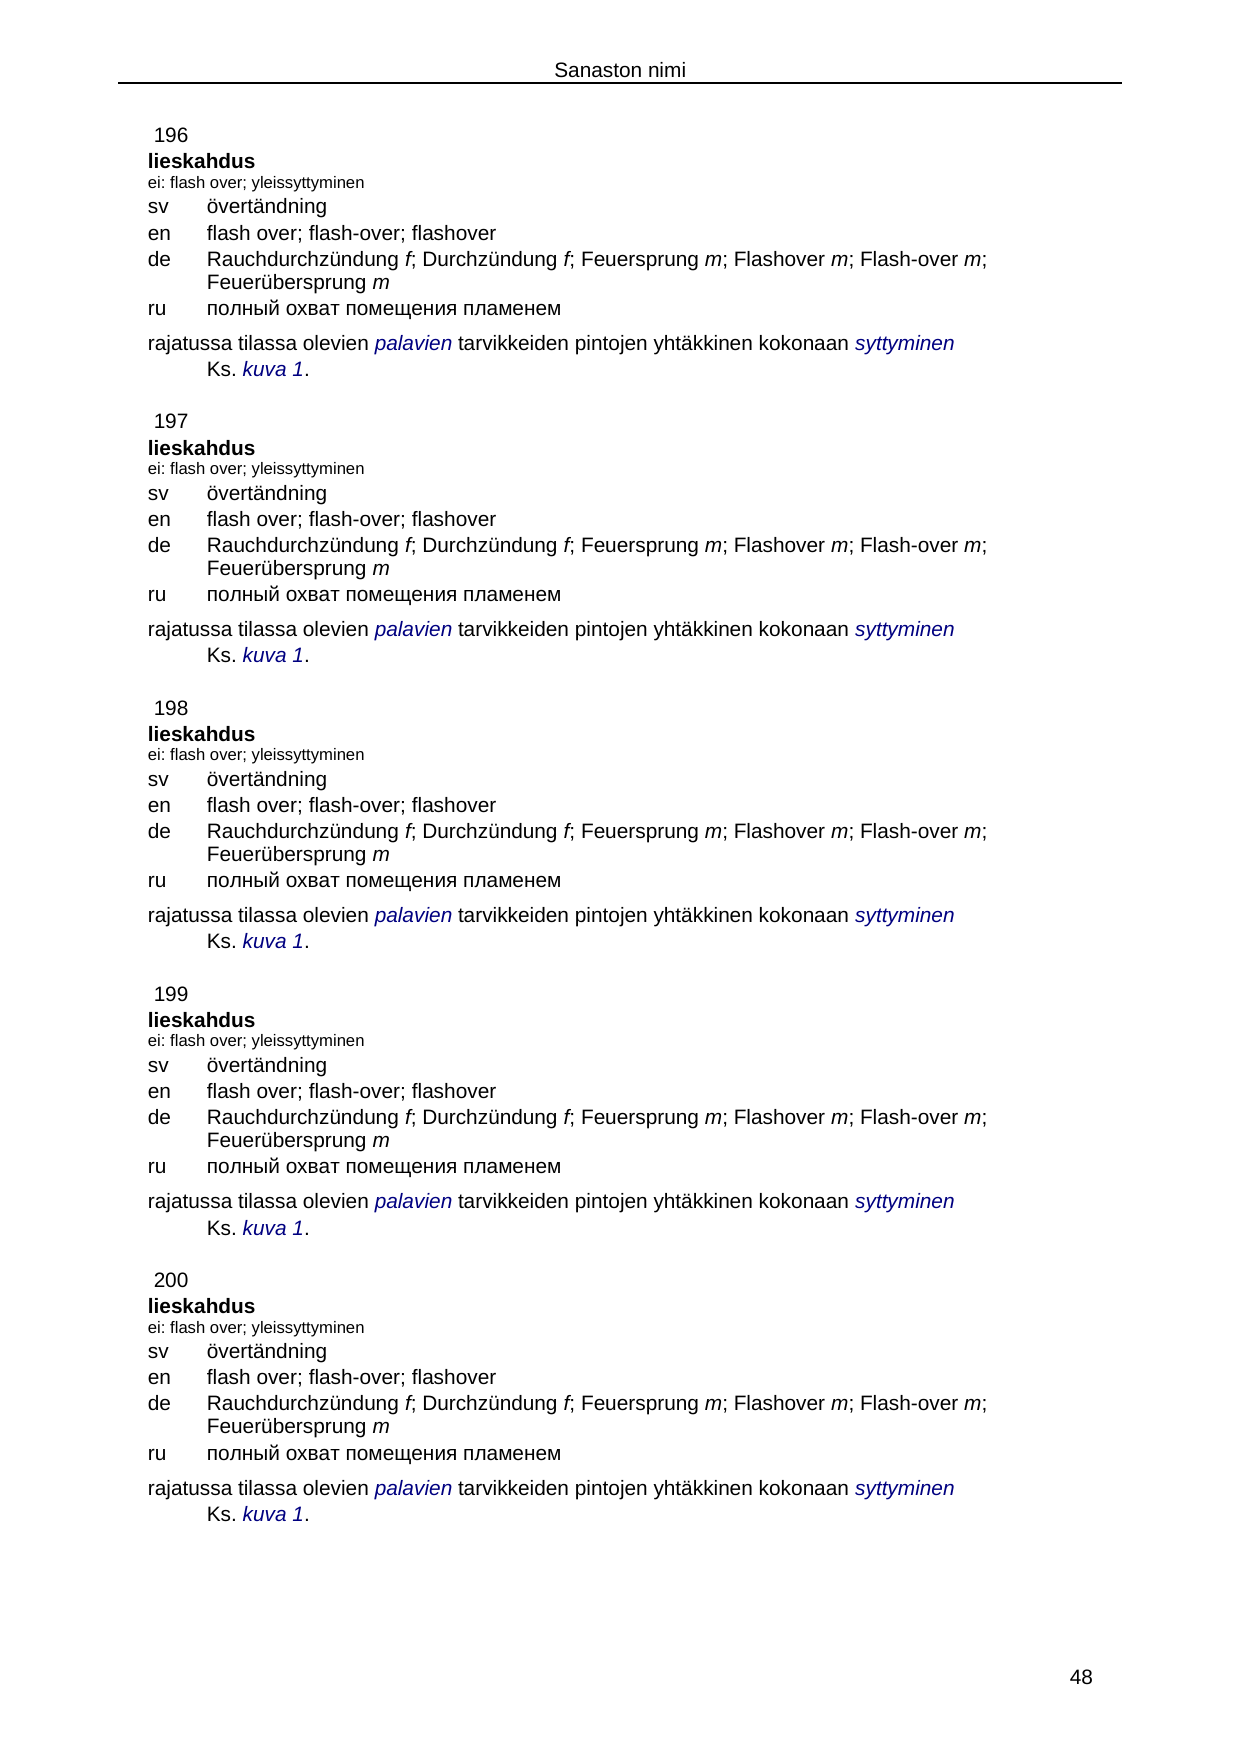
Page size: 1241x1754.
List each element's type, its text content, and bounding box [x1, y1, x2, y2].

table_header 199 lieskahdus ei: flash over; yleissyttyminen sv övertändning en flash over; flash-over; flashover de Rauchdurchzündung f; Durchzündung f; Feuersprung m; Flashover m; Flash-over m; Feuerübersprung m ru полный охват помещения пламенем rajatussa tilassa olevien palavien tarvikkeiden pintojen yhtäkkinen kokonaan syttyminen Ks. kuva 1. [118, 976, 1122, 1239]
table_header 197 lieskahdus ei: flash over; yleissyttyminen sv övertändning en flash over; flash-over; flashover de Rauchdurchzündung f; Durchzündung f; Feuersprung m; Flashover m; Flash-over m; Feuerübersprung m ru полный охват помещения пламенем rajatussa tilassa olevien palavien tarvikkeiden pintojen yhtäkkinen kokonaan syttyminen Ks. kuva 1. [118, 404, 1122, 667]
table_header 196 lieskahdus ei: flash over; yleissyttyminen sv övertändning en flash over; flash-over; flashover de Rauchdurchzündung f; Durchzündung f; Feuersprung m; Flashover m; Flash-over m; Feuerübersprung m ru полный охват помещения пламенем rajatussa tilassa olevien palavien tarvikkeiden pintojen yhtäkkinen kokonaan syttyminen Ks. kuva 1. [118, 118, 1122, 381]
table_header 198 lieskahdus ei: flash over; yleissyttyminen sv övertändning en flash over; flash-over; flashover de Rauchdurchzündung f; Durchzündung f; Feuersprung m; Flashover m; Flash-over m; Feuerübersprung m ru полный охват помещения пламенем rajatussa tilassa olevien palavien tarvikkeiden pintojen yhtäkkinen kokonaan syttyminen Ks. kuva 1. [118, 690, 1122, 953]
table_header 200 lieskahdus ei: flash over; yleissyttyminen sv övertändning en flash over; flash-over; flashover de Rauchdurchzündung f; Durchzündung f; Feuersprung m; Flashover m; Flash-over m; Feuerübersprung m ru полный охват помещения пламенем rajatussa tilassa olevien palavien tarvikkeiden pintojen yhtäkkinen kokonaan syttyminen Ks. kuva 1. [118, 1263, 1122, 1526]
